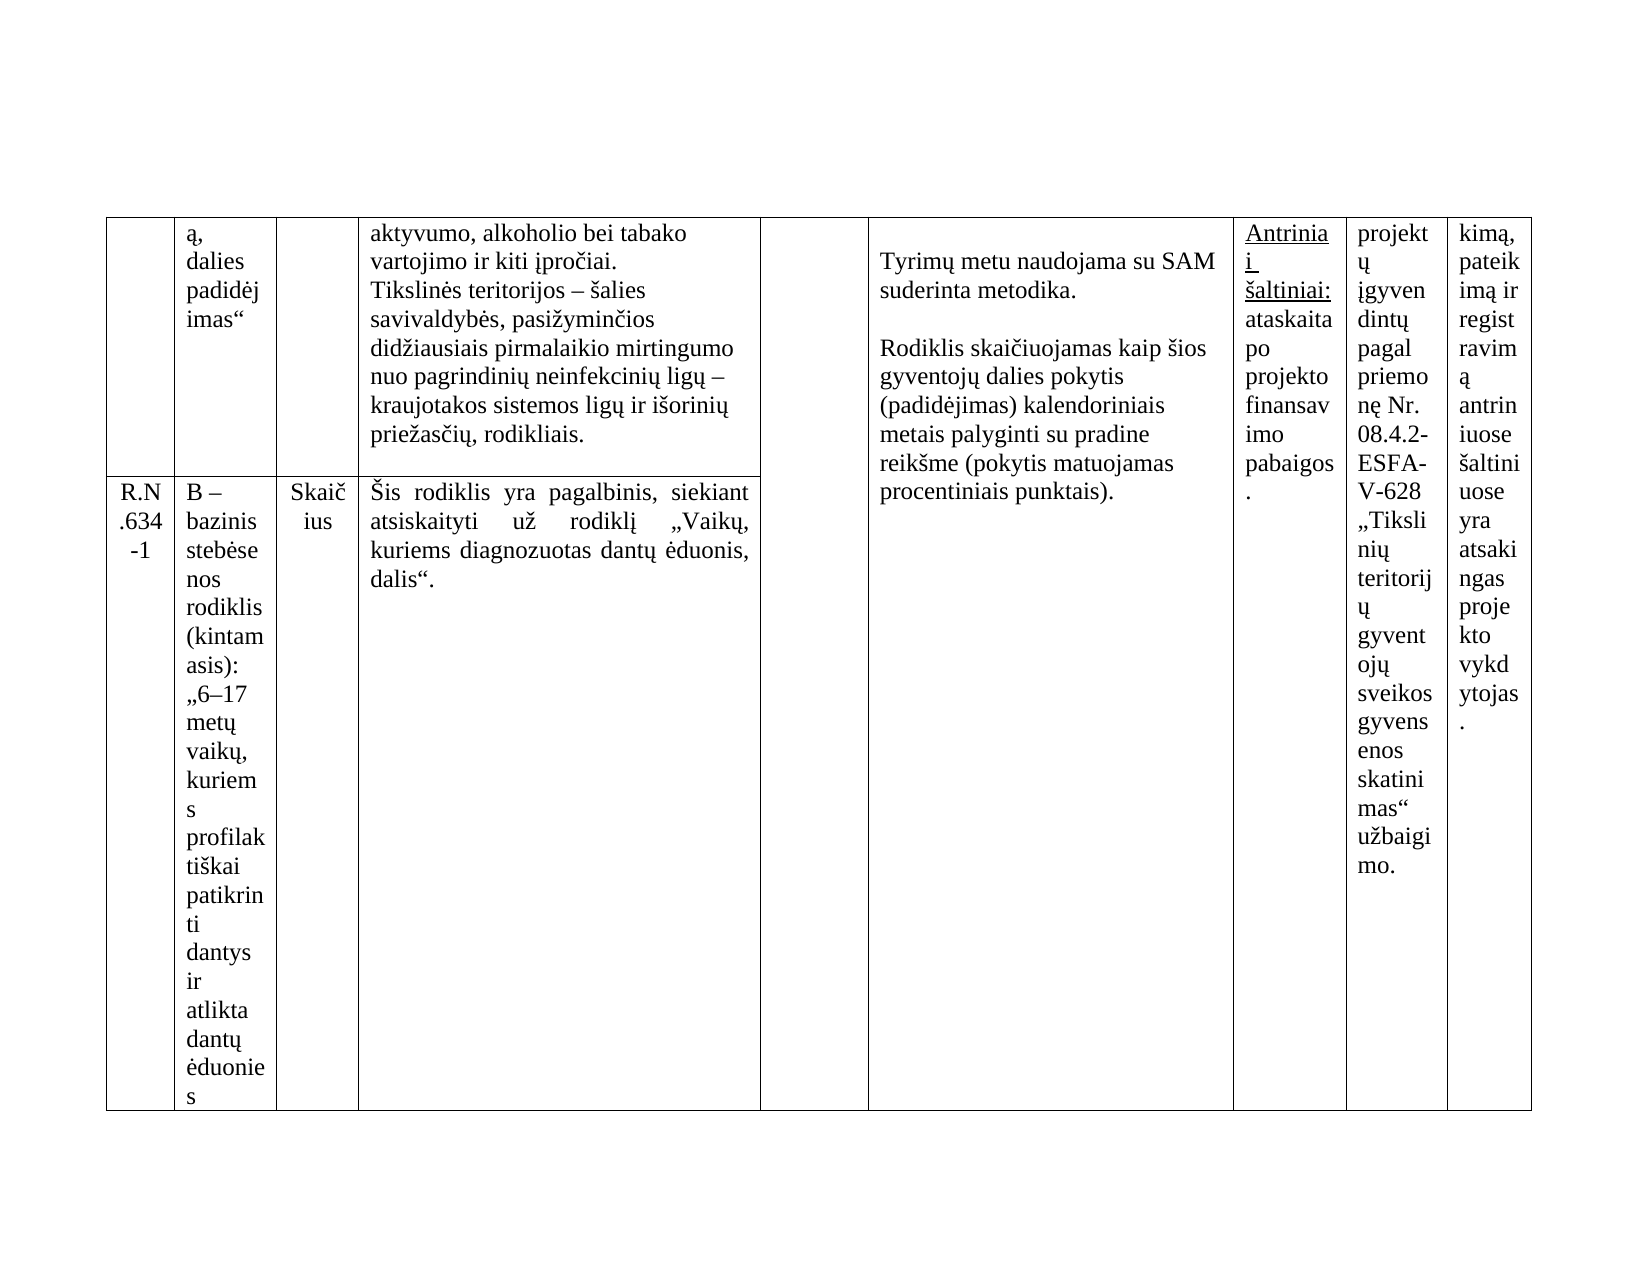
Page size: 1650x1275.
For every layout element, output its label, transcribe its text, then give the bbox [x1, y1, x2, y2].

table_cell [277, 218, 358, 476]
table_cell [107, 218, 174, 476]
table_cell Antriniai šaltiniai: ataskaita po projekto finansavimo pabaigos. [1234, 218, 1346, 1110]
table_cell Skaičius [277, 477, 358, 1110]
table_cell aktyvumo, alkoholio bei tabako vartojimo ir kiti įpročiai. Tikslinės teritorijos – šalies savivaldybės, pasižyminčios didžiausiais pirmalaikio mirtingumo nuo pagrindinių neinfekcinių ligų –kraujotakos sistemos ligų ir išorinių priežasčių, rodikliais. [359, 218, 760, 476]
table_cell kimą, pateikimą ir registravimą antriniuose šaltiniuose yra atsakingas projekto vykdytojas. [1448, 218, 1531, 1110]
table_cell projektų įgyvendintų pagal priemonę Nr. 08.4.2-ESFA-V-628 „Tikslinių teritorijų gyventojų sveikos gyvensenos skatinimas“ užbaigimo. [1347, 218, 1447, 1110]
table_cell Tyrimų metu naudojama su SAM suderinta metodika. Rodiklis skaičiuojamas kaip šios gyventojų dalies pokytis (padidėjimas) kalendoriniais metais palyginti su pradine reikšme (pokytis matuojamas procentiniais punktais). [869, 218, 1233, 1110]
table_cell B – bazinis stebėsenos rodiklis (kintamasis): „6–17 metų vaikų, kuriems profilaktiškai patikrinti dantys ir atlikta dantų ėduonies [175, 477, 276, 1110]
table_cell [761, 218, 868, 1110]
table_cell Šis rodiklis yra pagalbinis, siekiant atsiskaityti už rodiklį „Vaikų, kuriems diagnozuotas dantų ėduonis, dalis“. [359, 477, 760, 1110]
table_cell ą, dalies padidėjimas“ [175, 218, 276, 476]
table_cell R.N.634-1 [107, 477, 174, 1110]
